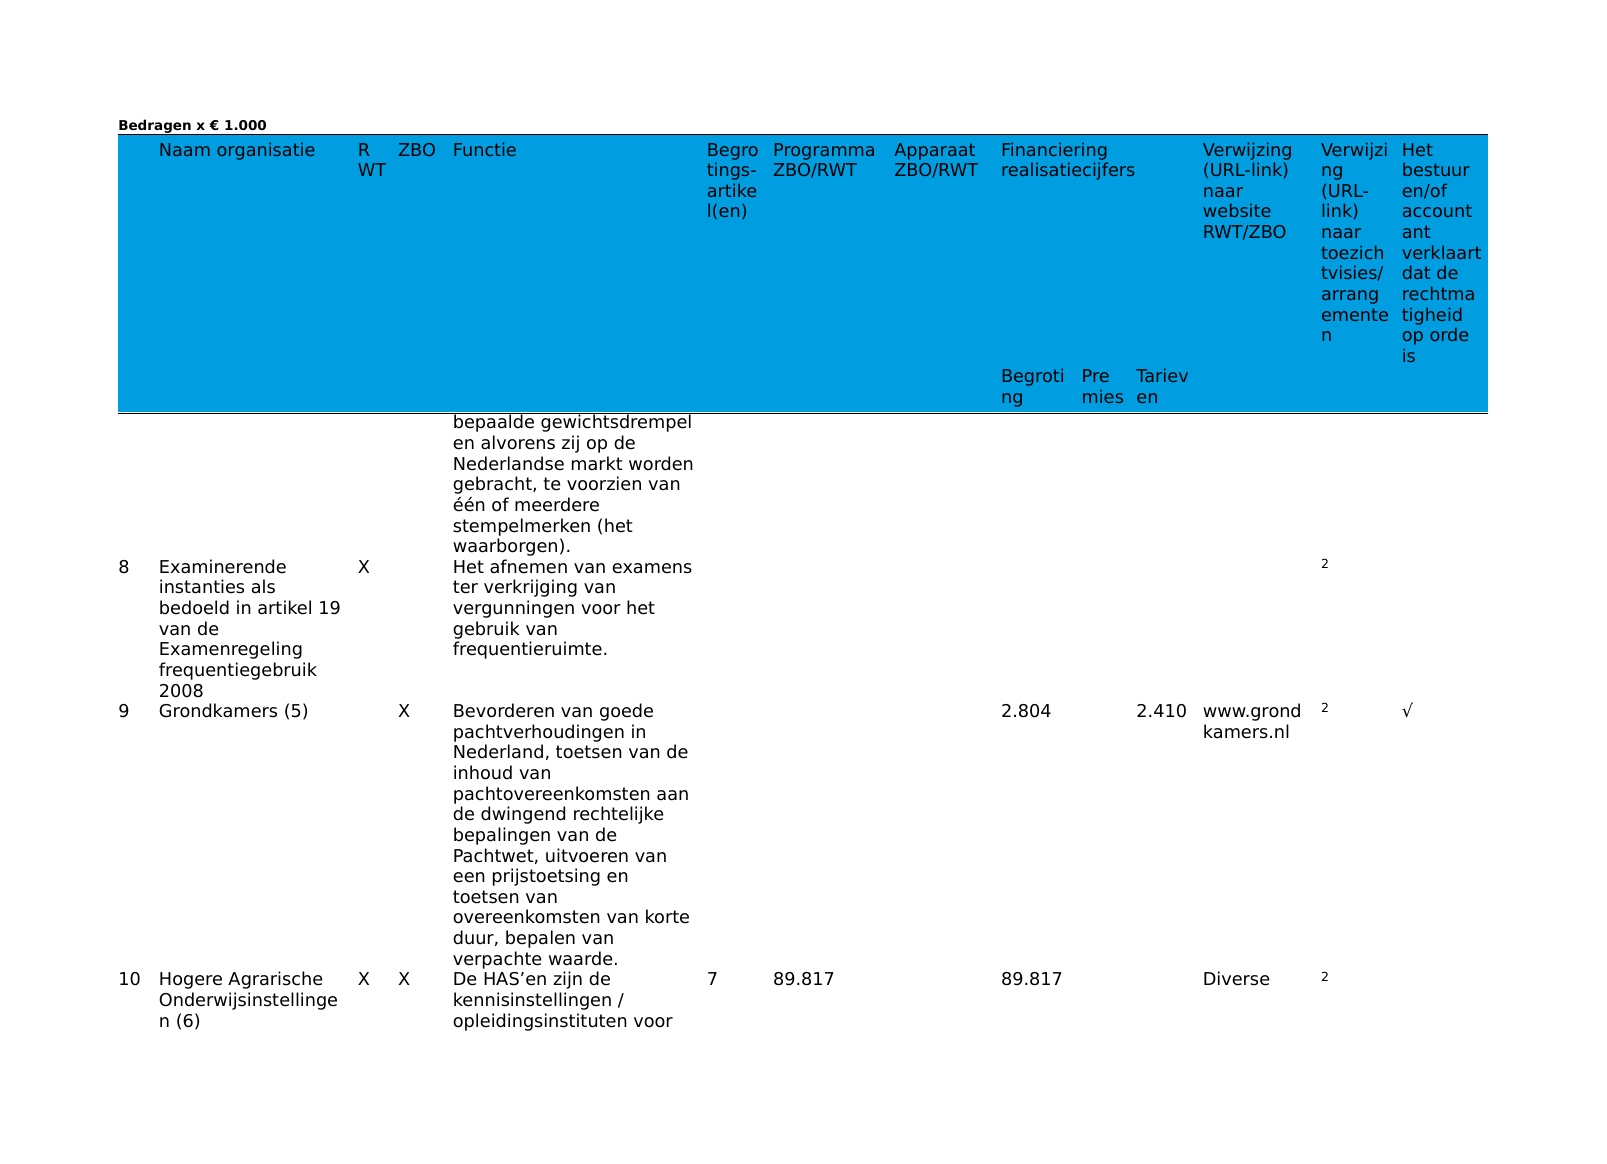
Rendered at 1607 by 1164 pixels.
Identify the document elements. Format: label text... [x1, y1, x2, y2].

table_cell [153, 366, 352, 412]
table_cell [118, 135, 153, 366]
table_cell X [392, 701, 447, 969]
table_cell De HAS’en zijn de kennisinstellingen / opleidingsinstituten voor [447, 969, 701, 1031]
table_cell Verwijzing (URL-link) naar toezichtvisies/ arrangementen [1315, 135, 1396, 366]
table_cell [392, 414, 447, 557]
table_cell Programma ZBO/RWT [767, 135, 888, 366]
table_cell Begroting [995, 366, 1076, 412]
table_cell [701, 557, 767, 701]
table_cell [767, 701, 888, 969]
table_cell Financiering realisatiecijfers [995, 135, 1197, 366]
table_cell ZBO [392, 135, 447, 366]
table_cell [1315, 366, 1396, 412]
table_cell 89.817 [995, 969, 1076, 1031]
table_cell [888, 366, 995, 412]
table_cell [701, 701, 767, 969]
table_cell www.grondkamers.nl [1197, 701, 1315, 969]
table_cell bepaalde gewichtsdrempel en alvorens zij op de Nederlandse markt worden gebracht, te voorzien van één of meerdere stempelmerken (het waarborgen). [447, 414, 701, 557]
table_cell X [352, 969, 392, 1031]
table_cell [1197, 366, 1315, 412]
table_cell Begrotings- artikel(en) [701, 135, 767, 366]
table_cell Apparaat ZBO/RWT [888, 135, 995, 366]
table_cell [888, 557, 995, 701]
table_cell Premies [1076, 366, 1130, 412]
table_cell [701, 414, 767, 557]
table_cell [1396, 969, 1488, 1031]
table_cell Hogere Agrarische Onderwijsinstellingen (6) [153, 969, 352, 1031]
table_cell Functie [447, 135, 701, 366]
table_cell 89.817 [767, 969, 888, 1031]
table_cell X [352, 557, 392, 701]
table_cell 9 [118, 701, 153, 969]
table_cell [888, 969, 995, 1031]
table_cell [888, 414, 995, 557]
table_cell [392, 366, 447, 412]
table_cell [767, 366, 888, 412]
table_cell [701, 366, 767, 412]
table_cell [118, 366, 153, 412]
table_cell 7 [701, 969, 767, 1031]
table_cell Bevorderen van goede pachtverhoudingen in Nederland, toetsen van de inhoud van pachtovereenkomsten aan de dwingend rechtelijke bepalingen van de Pachtwet, uitvoeren van een prijstoetsing en toetsen van overeenkomsten van korte duur, bepalen van verpachte waarde. [447, 701, 701, 969]
table_cell Grondkamers (5) [153, 701, 352, 969]
table_cell Het afnemen van examens ter verkrijging van vergunningen voor het gebruik van frequentieruimte. [447, 557, 701, 701]
table_cell RWT [352, 135, 392, 366]
table_cell [1076, 701, 1130, 969]
table_cell [352, 366, 392, 412]
table_cell [1396, 366, 1488, 412]
table_cell [995, 414, 1076, 557]
table_cell [1076, 414, 1130, 557]
table_cell [995, 557, 1076, 701]
table_cell [352, 701, 392, 969]
table_cell 2.804 [995, 701, 1076, 969]
table_cell [1130, 414, 1197, 557]
table_cell 2 [1315, 969, 1396, 1031]
table_cell 2.410 [1130, 701, 1197, 969]
table_cell 2 [1315, 557, 1396, 701]
table_cell [1197, 557, 1315, 701]
table_cell 2 [1315, 701, 1396, 969]
table_cell [767, 557, 888, 701]
table_cell [1130, 969, 1197, 1031]
table_cell [1396, 414, 1488, 557]
table_cell [1315, 414, 1396, 557]
table_cell Tarieven [1130, 366, 1197, 412]
table_cell [153, 414, 352, 557]
table_cell Diverse [1197, 969, 1315, 1031]
table_cell 8 [118, 557, 153, 701]
table_cell [1130, 557, 1197, 701]
table_cell [447, 366, 701, 412]
table_cell [118, 414, 153, 557]
table_cell [1197, 414, 1315, 557]
table_cell [1076, 969, 1130, 1031]
table_header Bedragen x € 1.000 [118, 118, 1488, 134]
table_cell Naam organisatie [153, 135, 352, 366]
table_cell [888, 701, 995, 969]
table_cell Examinerende instanties als bedoeld in artikel 19 van de Examenregeling frequentiegebruik 2008 [153, 557, 352, 701]
table_cell X [392, 969, 447, 1031]
table_cell [352, 414, 392, 557]
table_cell [392, 557, 447, 701]
table_cell Het bestuur en/of accountant verklaart dat de rechtmatigheid op orde is [1396, 135, 1488, 366]
table_cell [767, 414, 888, 557]
table_cell √ [1396, 701, 1488, 969]
table_cell Verwijzing (URL-link) naar website RWT/ZBO [1197, 135, 1315, 366]
table_cell 10 [118, 969, 153, 1031]
table_cell [1396, 557, 1488, 701]
table_cell [1076, 557, 1130, 701]
